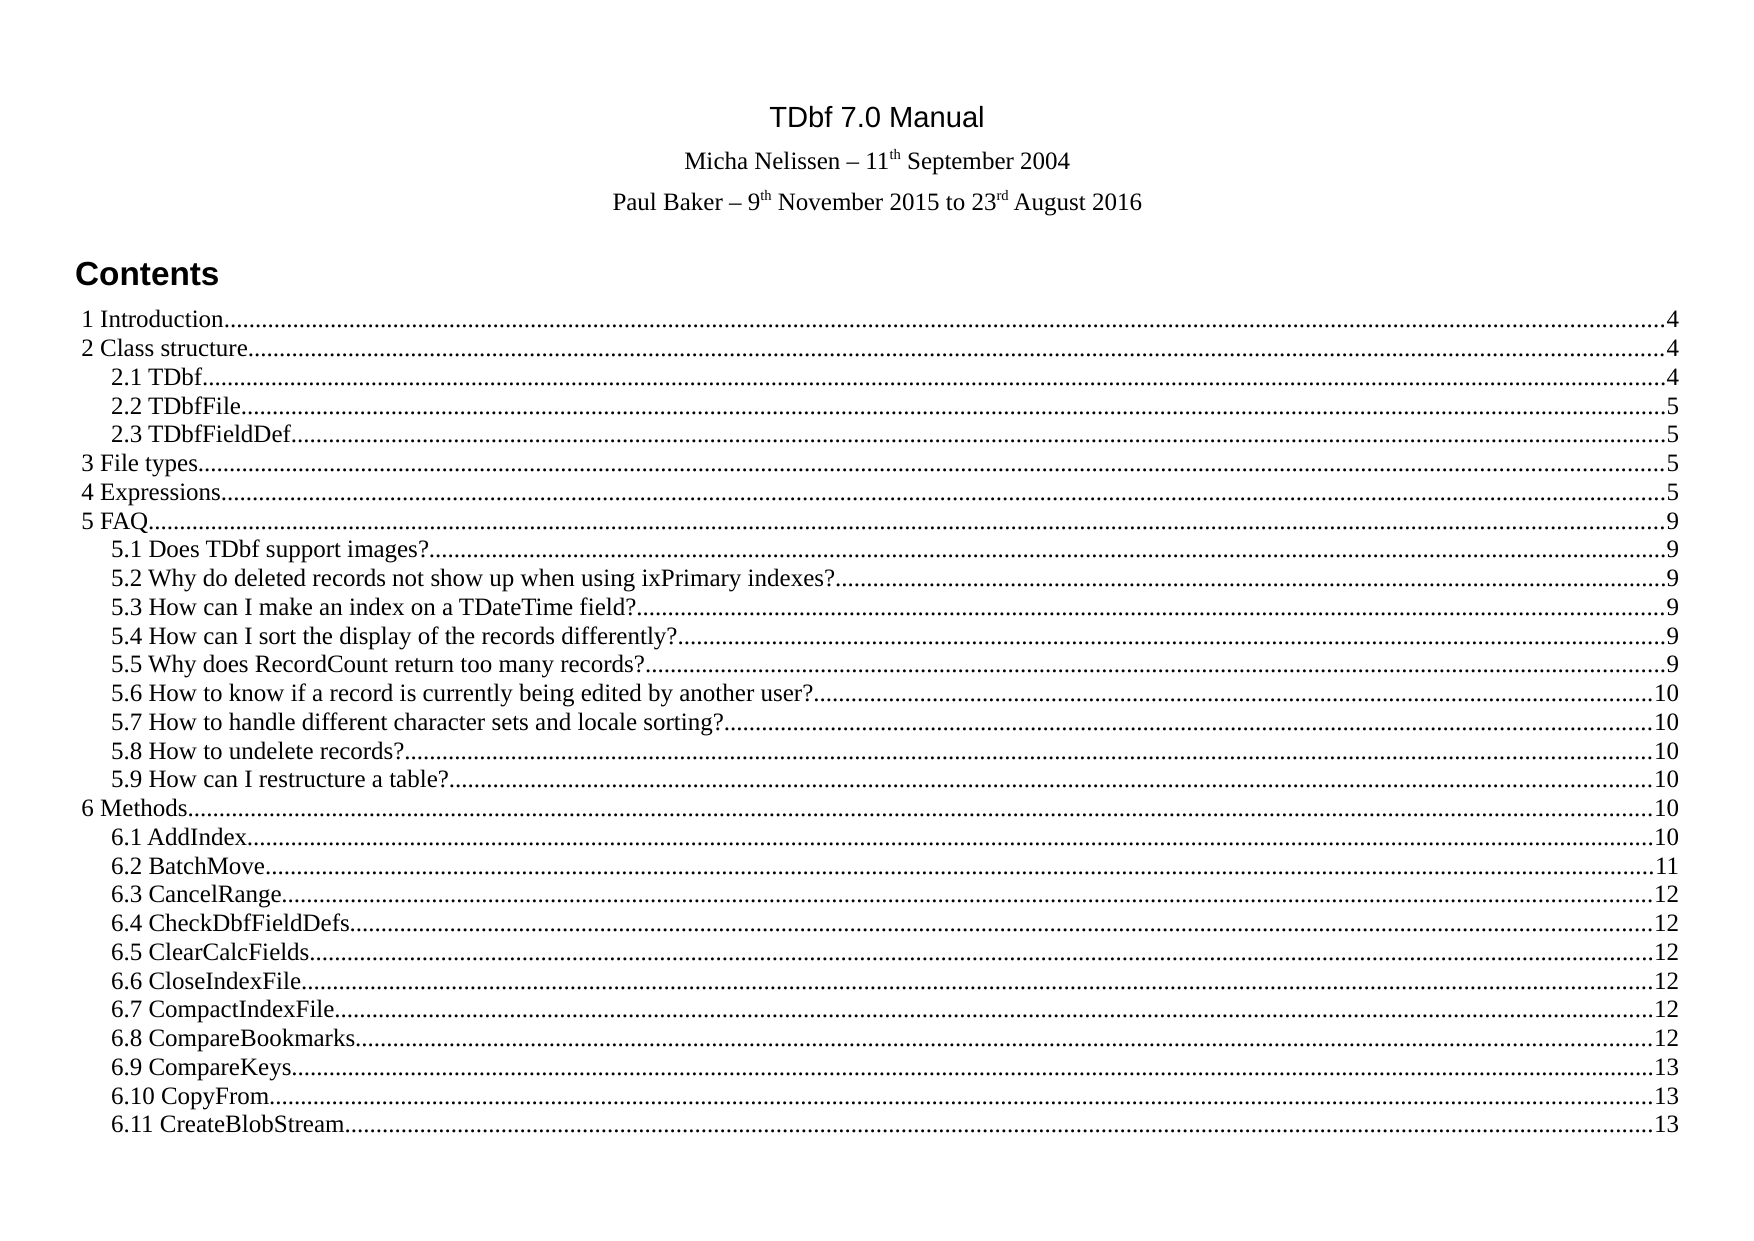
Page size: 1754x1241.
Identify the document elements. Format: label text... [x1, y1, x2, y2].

text 5.8 How to undelete records? 10 [104, 736, 1679, 764]
text 6.8 CompareBookmarks 12 [104, 1023, 1679, 1052]
text 5.5 Why does RecordCount return too many records? 9 [104, 649, 1679, 678]
text 6.11 CreateBlobStream 13 [104, 1109, 1679, 1138]
text 2.1 TDbf 4 [104, 362, 1679, 391]
text 6 Methods 10 [75, 793, 1679, 822]
text 5.1 Does TDbf support images? 9 [104, 534, 1679, 563]
text 6.4 CheckDbfFieldDefs 12 [104, 908, 1679, 937]
text Paul Baker – 9th November 2015 to 23rd August 2016 [75, 187, 1679, 216]
text 5.7 How to handle different character sets and locale sorting? 10 [104, 707, 1679, 736]
subtitle Contents [75, 253, 1679, 292]
text 5 FAQ 9 [75, 506, 1679, 534]
text 5.3 How can I make an index on a TDateTime field? 9 [104, 592, 1679, 621]
subtitle TDbf 7.0 Manual [75, 100, 1679, 133]
text 6.6 CloseIndexFile 12 [104, 966, 1679, 994]
text Micha Nelissen – 11th September 2004 [75, 146, 1679, 175]
text 6.3 CancelRange 12 [104, 879, 1679, 908]
text 2.2 TDbfFile 5 [104, 391, 1679, 419]
text 6.7 CompactIndexFile 12 [104, 994, 1679, 1023]
text 3 File types 5 [75, 448, 1679, 477]
text 1 Introduction 4 [75, 304, 1679, 333]
text 2 Class structure 4 [75, 333, 1679, 362]
text 6.1 AddIndex 10 [104, 822, 1679, 851]
text 6.9 CompareKeys 13 [104, 1052, 1679, 1081]
text 2.3 TDbfFieldDef 5 [104, 419, 1679, 448]
text 6.10 CopyFrom 13 [104, 1081, 1679, 1109]
text 5.9 How can I restructure a table? 10 [104, 764, 1679, 793]
text 6.2 BatchMove 11 [104, 851, 1679, 879]
text 6.5 ClearCalcFields 12 [104, 937, 1679, 966]
text 5.6 How to know if a record is currently being edited by another user? 10 [104, 678, 1679, 707]
text 5.2 Why do deleted records not show up when using ixPrimary indexes? 9 [104, 563, 1679, 592]
text 4 Expressions 5 [75, 477, 1679, 506]
text 5.4 How can I sort the display of the records differently? 9 [104, 621, 1679, 649]
